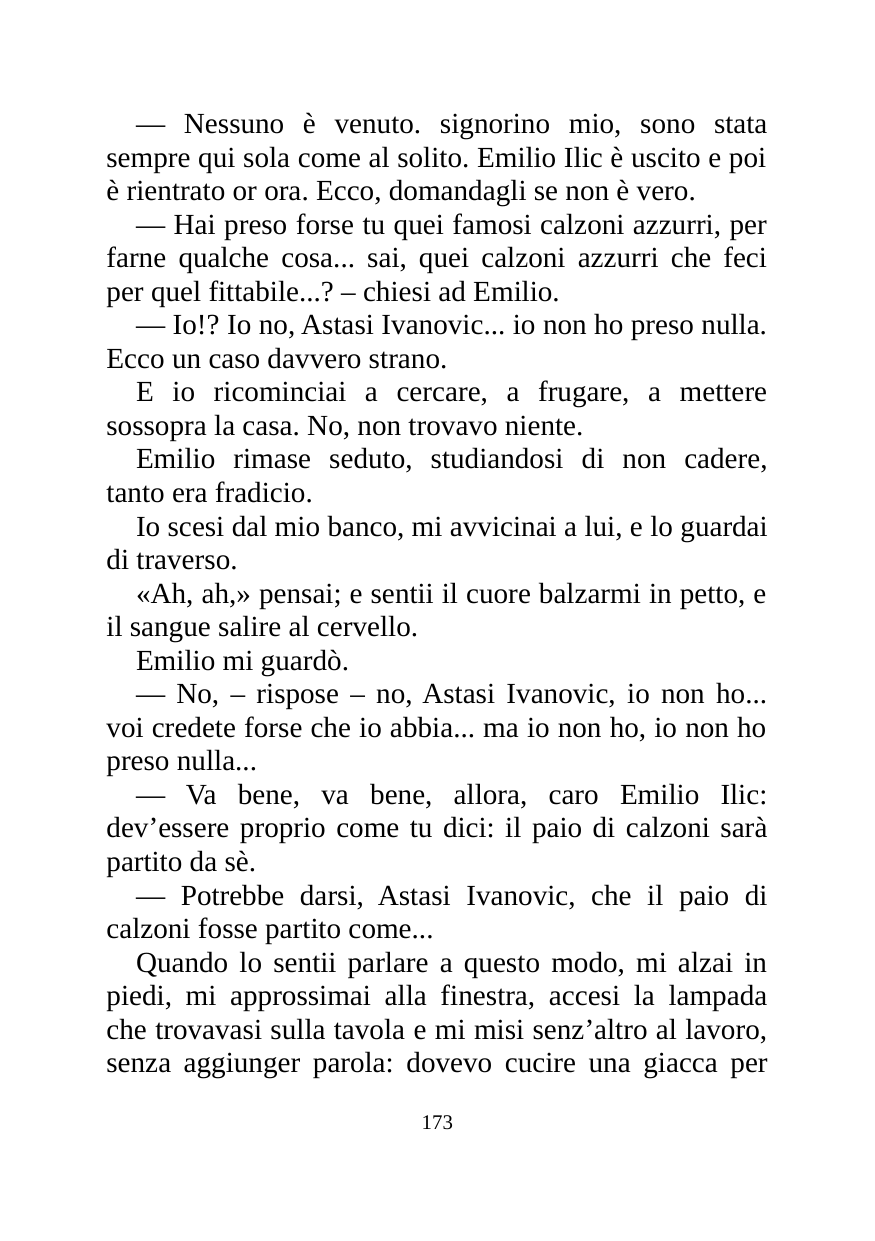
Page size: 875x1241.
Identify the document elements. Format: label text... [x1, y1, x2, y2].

text Quando lo sentii parlare a questo modo, mi alzai in piedi, mi approssimai alla finestra, accesi la lampada che trovavasi sulla tavola e mi misi senz’altro al lavoro, senza aggiunger parola: dovevo cucire una giacca per [106, 945, 768, 1079]
text — Potrebbe darsi, Astasi Ivanovic, che il paio di calzoni fosse partito come... [106, 878, 768, 945]
text — Nessuno è venuto. signorino mio, sono stata sempre qui sola come al solito. Emilio Ilic è uscito e poi è rientrato or ora. Ecco, domandagli se non è vero. [106, 106, 768, 207]
text — Io!? Io no, Astasi Ivanovic... io non ho preso nulla. Ecco un caso davvero strano. [106, 307, 768, 374]
text Emilio mi guardò. [106, 643, 768, 676]
text — Hai preso forse tu quei famosi calzoni azzurri, per farne qualche cosa... sai, quei calzoni azzurri che feci per quel fittabile...? – chiesi ad Emilio. [106, 207, 768, 307]
text «Ah, ah,» pensai; e sentii il cuore balzarmi in petto, e il sangue salire al cervello. [106, 576, 768, 643]
text E io ricominciai a cercare, a frugare, a mettere sossopra la casa. No, non trovavo niente. [106, 374, 768, 442]
text — Va bene, va bene, allora, caro Emilio Ilic: dev’essere proprio come tu dici: il paio di calzoni sarà partito da sè. [106, 777, 768, 878]
text Emilio rimase seduto, studiandosi di non cadere, tanto era fradicio. [106, 442, 768, 509]
text — No, – rispose – no, Astasi Ivanovic, io non ho... voi credete forse che io abbia... ma io non ho, io non ho preso nulla... [106, 676, 768, 777]
text Io scesi dal mio banco, mi avvicinai a lui, e lo guardai di traverso. [106, 509, 768, 576]
